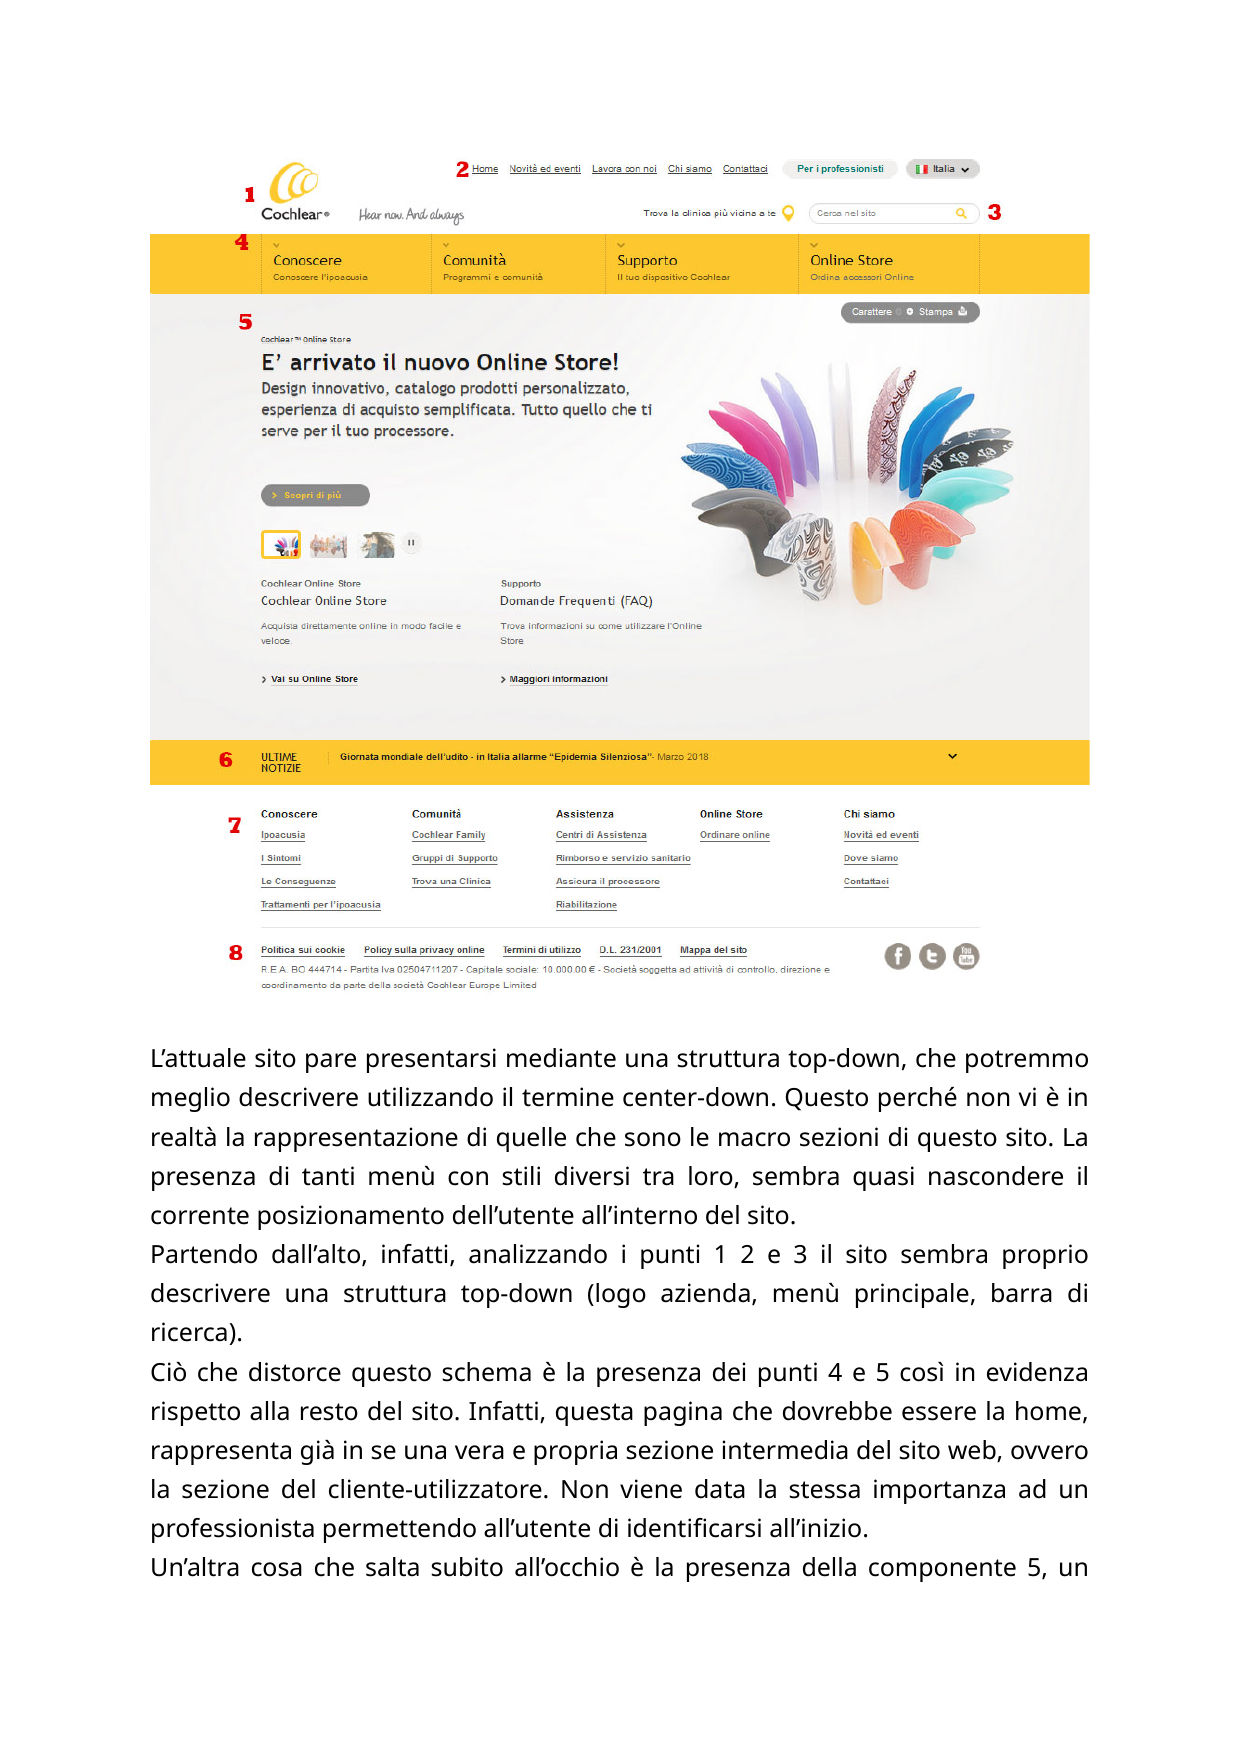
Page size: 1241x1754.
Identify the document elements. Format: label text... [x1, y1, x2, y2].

picture [150, 150, 1090, 998]
text Un’altra cosa che salta subito all’occhio è la presenza della componente 5, un [150, 1550, 1090, 1584]
text L’attuale sito pare presentarsi mediante una struttura top-down, che potremmo meglio descrivere utilizzando il termine center-down. Questo perché non vi è in realtà la rappresentazione di quelle che sono le macro sezioni di questo sito. La presenza di tanti menù con stili diversi tra loro, sembra quasi nascondere il corrente posizionamento dell’utente all’interno del sito. [150, 1041, 1090, 1232]
text Partendo dall’alto, infatti, analizzando i punti 1 2 e 3 il sito sembra proprio descrivere una struttura top-down (logo azienda, menù principale, barra di ricerca). [150, 1237, 1090, 1349]
text Ciò che distorce questo schema è la presenza dei punti 4 e 5 così in evidenza rispetto alla resto del sito. Infatti, questa pagina che dovrebbe essere la home, rappresenta già in se una vera e propria sezione intermedia del sito web, ovvero la sezione del cliente-utilizzatore. Non viene data la stessa importanza ad un professionista permettendo all’utente di identificarsi all’inizio. [150, 1354, 1090, 1545]
